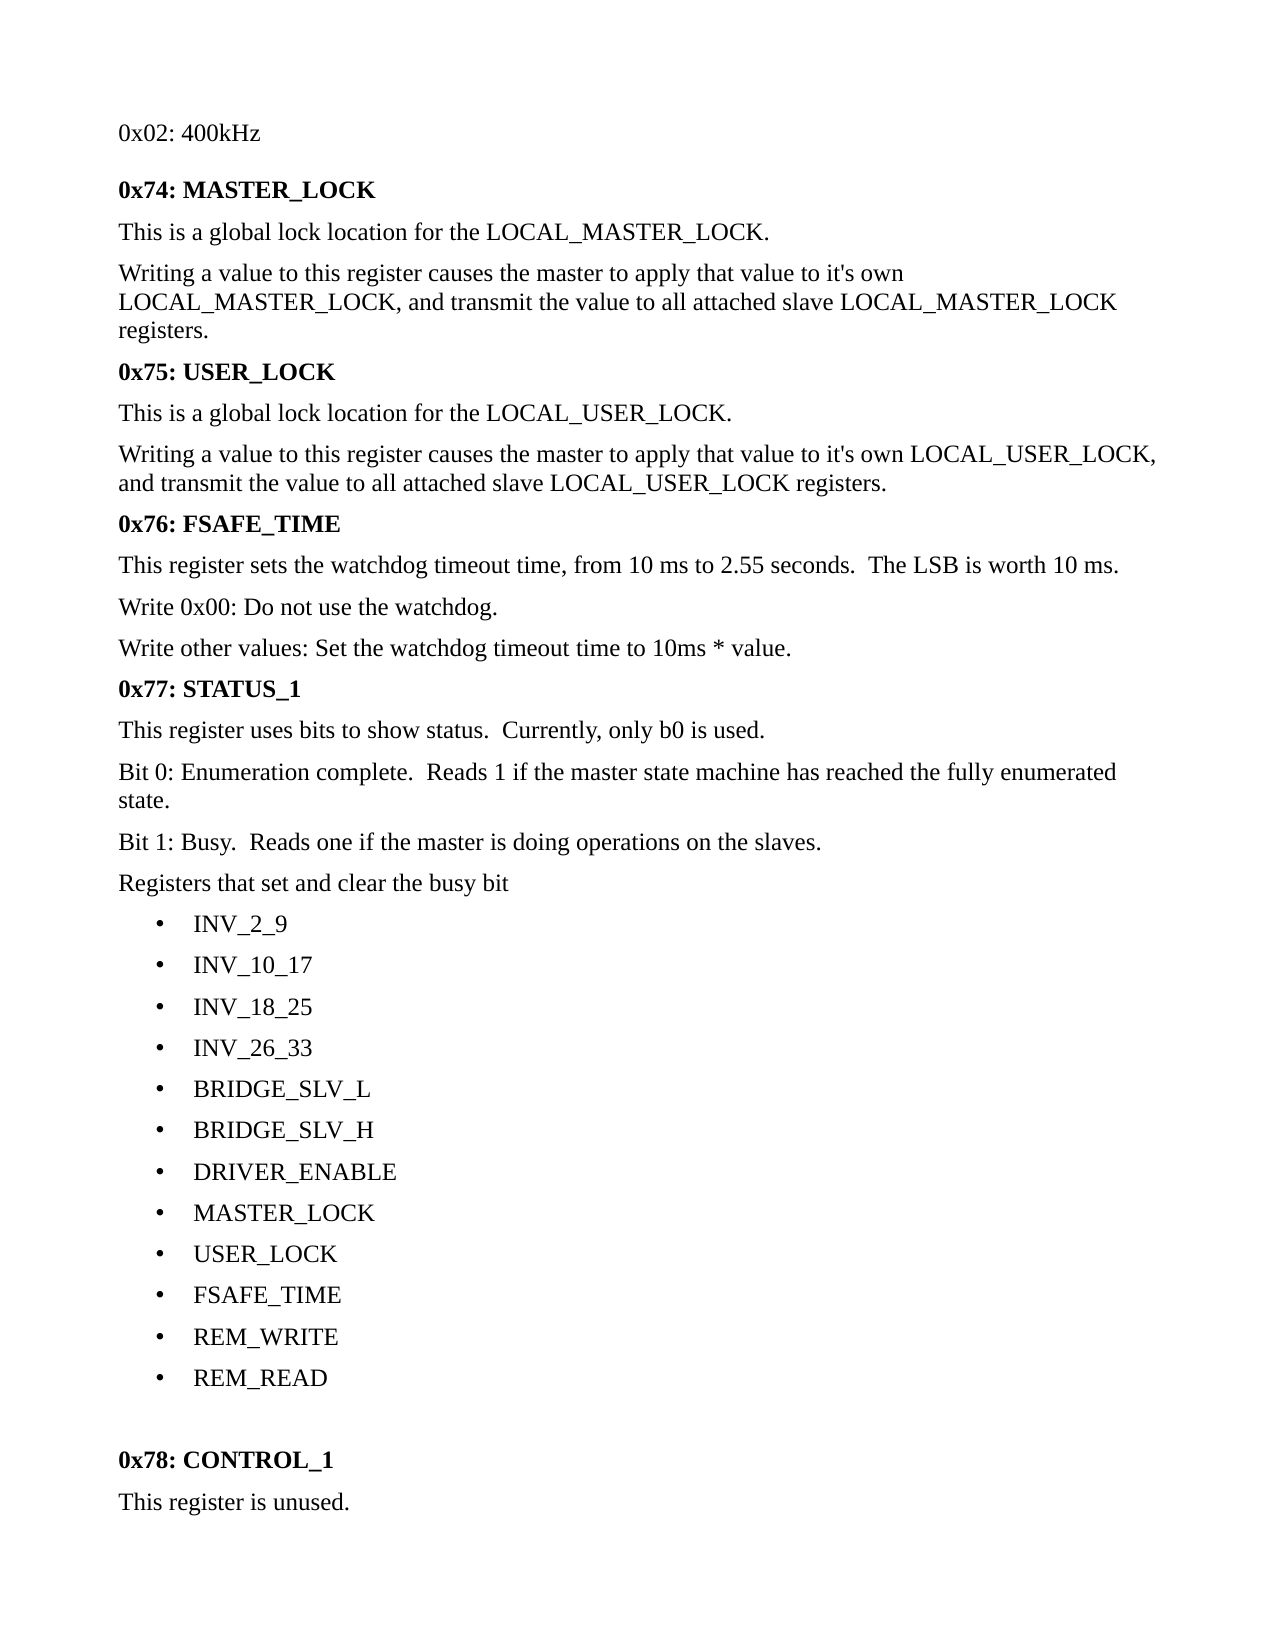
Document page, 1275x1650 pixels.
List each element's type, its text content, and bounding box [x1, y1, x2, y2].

text 0x77: STATUS_1 [118, 674, 1157, 703]
text Bit 1: Busy. Reads one if the master is doing operations on the slaves. [118, 827, 1157, 856]
text Writing a value to this register causes the master to apply that value to it's own LOCAL_USER_LOCK, and transmit the value to all attached slave LOCAL_USER_LOCK registers. [118, 439, 1157, 497]
list BRIDGE_SLV_H [156, 1116, 1157, 1144]
text 0x75: USER_LOCK [118, 357, 1157, 386]
text Writing a value to this register causes the master to apply that value to it's own LOCAL_MASTER_LOCK, and transmit the value to all attached slave LOCAL_MASTER_LOCK registers. [118, 258, 1157, 344]
list FSAFE_TIME [156, 1281, 1157, 1309]
text This is a global lock location for the LOCAL_USER_LOCK. [118, 398, 1157, 427]
text Bit 0: Enumeration complete. Reads 1 if the master state machine has reached the fully enumerated state. [118, 757, 1157, 814]
text Write other values: Set the watchdog timeout time to 10ms * value. [118, 633, 1157, 662]
text This register uses bits to show status. Currently, only b0 is used. [118, 716, 1157, 744]
list INV_2_9 [156, 909, 1157, 938]
text This register sets the watchdog timeout time, from 10 ms to 2.55 seconds. The LSB is worth 10 ms. [118, 551, 1157, 579]
text 0x74: MASTER_LOCK [118, 176, 1157, 204]
list REM_READ [156, 1363, 1157, 1392]
list INV_18_25 [156, 992, 1157, 1021]
list INV_26_33 [156, 1033, 1157, 1062]
list DRIVER_ENABLE [156, 1157, 1157, 1186]
text 0x02: 400kHz [118, 118, 1157, 147]
text Registers that set and clear the busy bit [118, 868, 1157, 897]
list USER_LOCK [156, 1239, 1157, 1268]
list MASTER_LOCK [156, 1198, 1157, 1227]
text 0x78: CONTROL_1 [118, 1446, 1157, 1474]
text This is a global lock location for the LOCAL_MASTER_LOCK. [118, 217, 1157, 246]
text 0x76: FSAFE_TIME [118, 509, 1157, 538]
list BRIDGE_SLV_L [156, 1074, 1157, 1103]
list INV_10_17 [156, 951, 1157, 979]
text Write 0x00: Do not use the watchdog. [118, 592, 1157, 621]
list REM_WRITE [156, 1322, 1157, 1351]
text This register is unused. [118, 1487, 1157, 1516]
